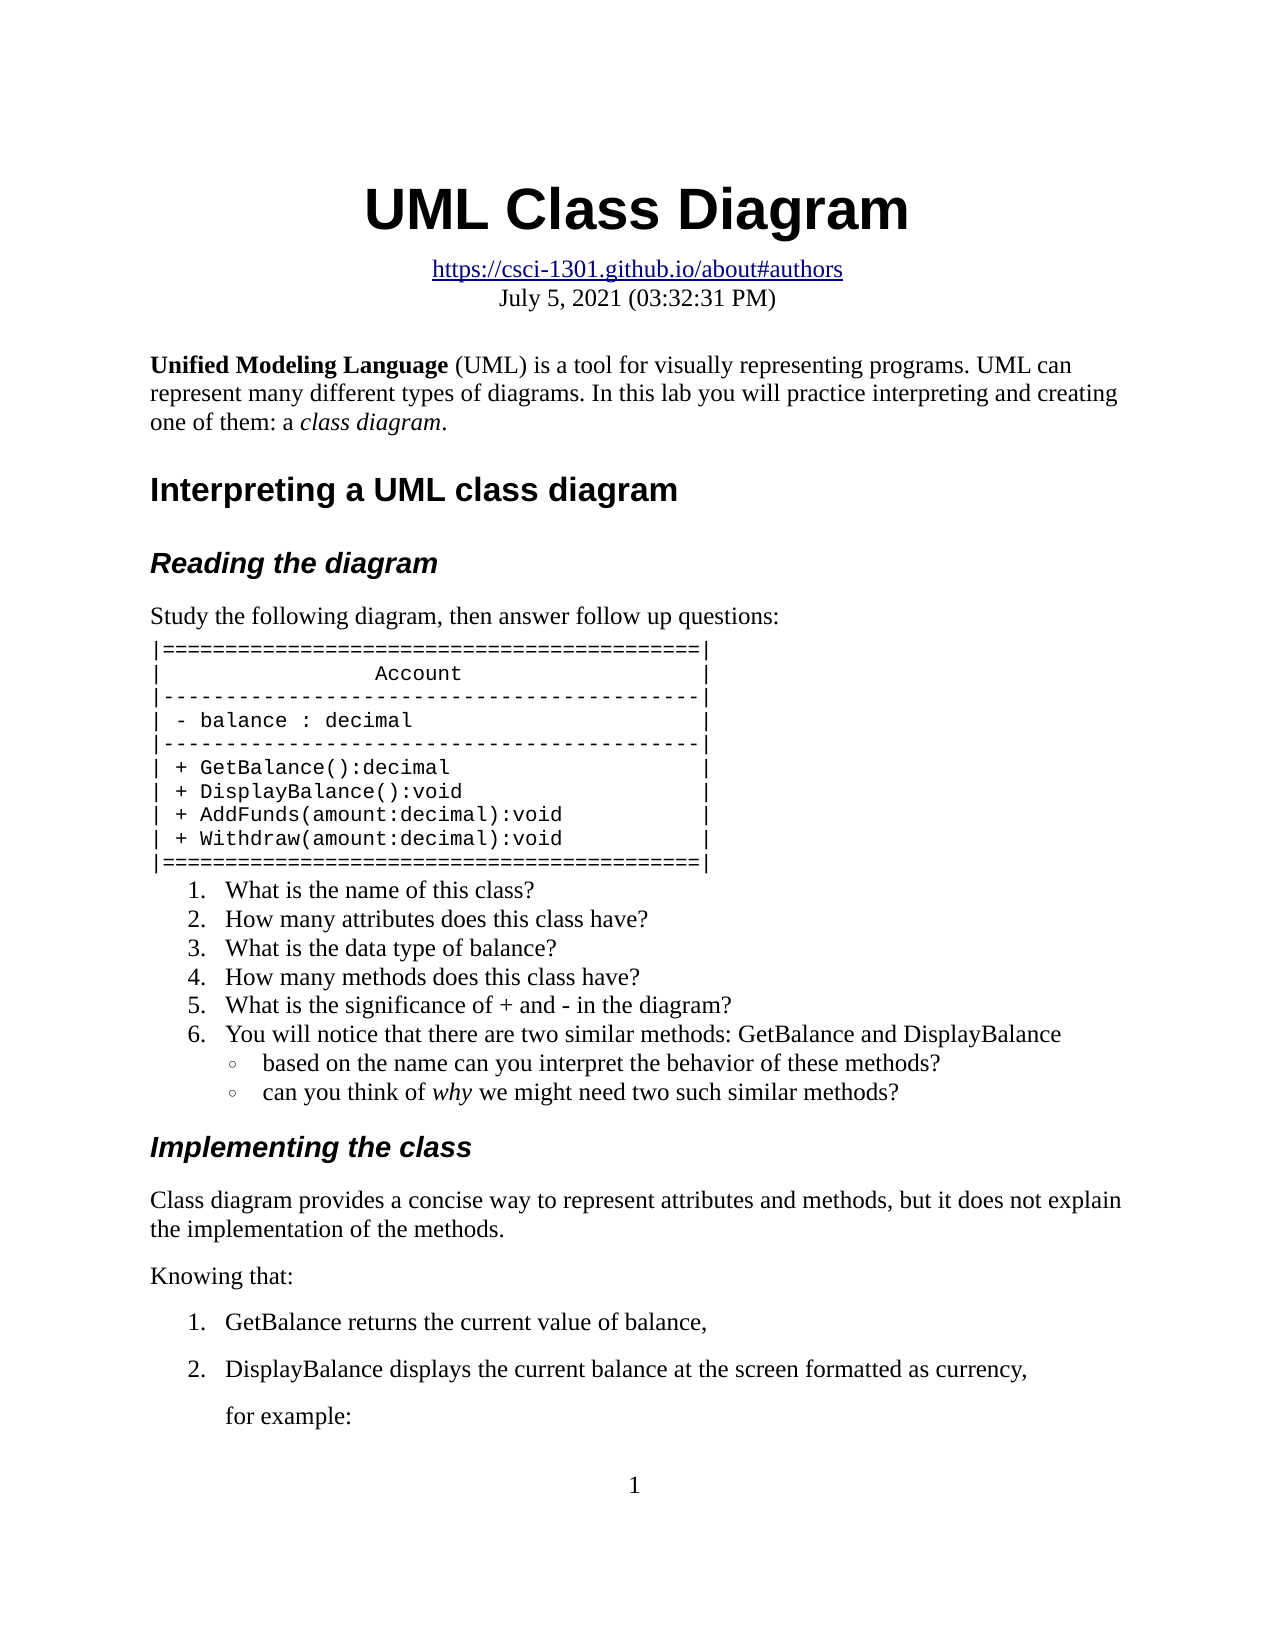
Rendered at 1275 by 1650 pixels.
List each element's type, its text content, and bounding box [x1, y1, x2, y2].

text |-------------------------------------------| [150, 733, 1125, 757]
subtitle Interpreting a UML class diagram [150, 470, 1125, 509]
text Unified Modeling Language (UML) is a tool for visually representing programs. UML can represent many different types of diagrams. In this lab you will practice interpreting and creating one of them: a class diagram. [150, 350, 1125, 436]
text | + AddFunds(amount:decimal):void | [150, 804, 1125, 828]
text |===========================================| [150, 639, 1125, 662]
text | Account | [150, 662, 1125, 686]
list based on the name can you interpret the behavior of these methods? [225, 1048, 1125, 1077]
list GetBalance returns the current value of balance, [187, 1307, 1125, 1336]
text |-------------------------------------------| [150, 686, 1125, 710]
list What is the name of this class? [187, 875, 1125, 904]
text | - balance : decimal | [150, 710, 1125, 733]
text |===========================================| [150, 852, 1125, 875]
list What is the significance of + and - in the diagram? [187, 990, 1125, 1019]
list What is the data type of balance? [187, 933, 1125, 962]
title UML Class Diagram [150, 175, 1125, 242]
text https://csci-1301.github.io/about#authors [150, 254, 1125, 283]
list can you think of why we might need two such similar methods? [225, 1077, 1125, 1105]
subtitle Reading the diagram [150, 546, 1125, 580]
text Class diagram provides a concise way to represent attributes and methods, but it does not explain the implementation of the methods. [150, 1185, 1125, 1243]
text July 5, 2021 (03:32:31 PM) [150, 283, 1125, 312]
text Knowing that: [150, 1261, 1125, 1289]
list How many attributes does this class have? [187, 904, 1125, 933]
list How many methods does this class have? [187, 962, 1125, 990]
text | + GetBalance():decimal | [150, 757, 1125, 781]
text Study the following diagram, then answer follow up questions: [150, 601, 1125, 630]
text | + DisplayBalance():void | [150, 781, 1125, 804]
text | + Withdraw(amount:decimal):void | [150, 828, 1125, 852]
subtitle Implementing the class [150, 1130, 1125, 1164]
list DisplayBalance displays the current balance at the screen formatted as currency, [187, 1354, 1125, 1383]
list for example: [187, 1401, 1125, 1429]
list You will notice that there are two similar methods: GetBalance and DisplayBalance [187, 1019, 1125, 1048]
